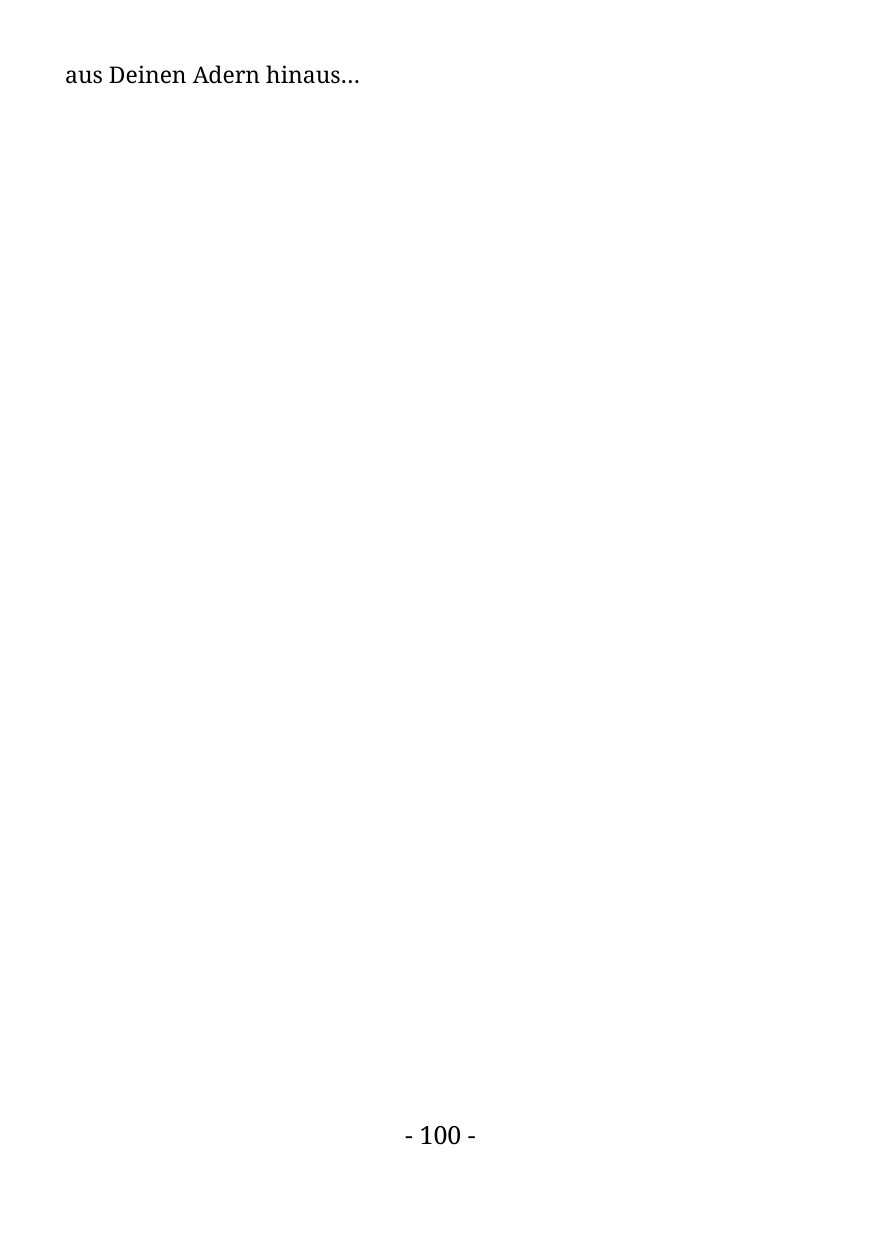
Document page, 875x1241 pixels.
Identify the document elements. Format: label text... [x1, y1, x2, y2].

text aus Deinen Adern hinaus… [65, 59, 809, 90]
